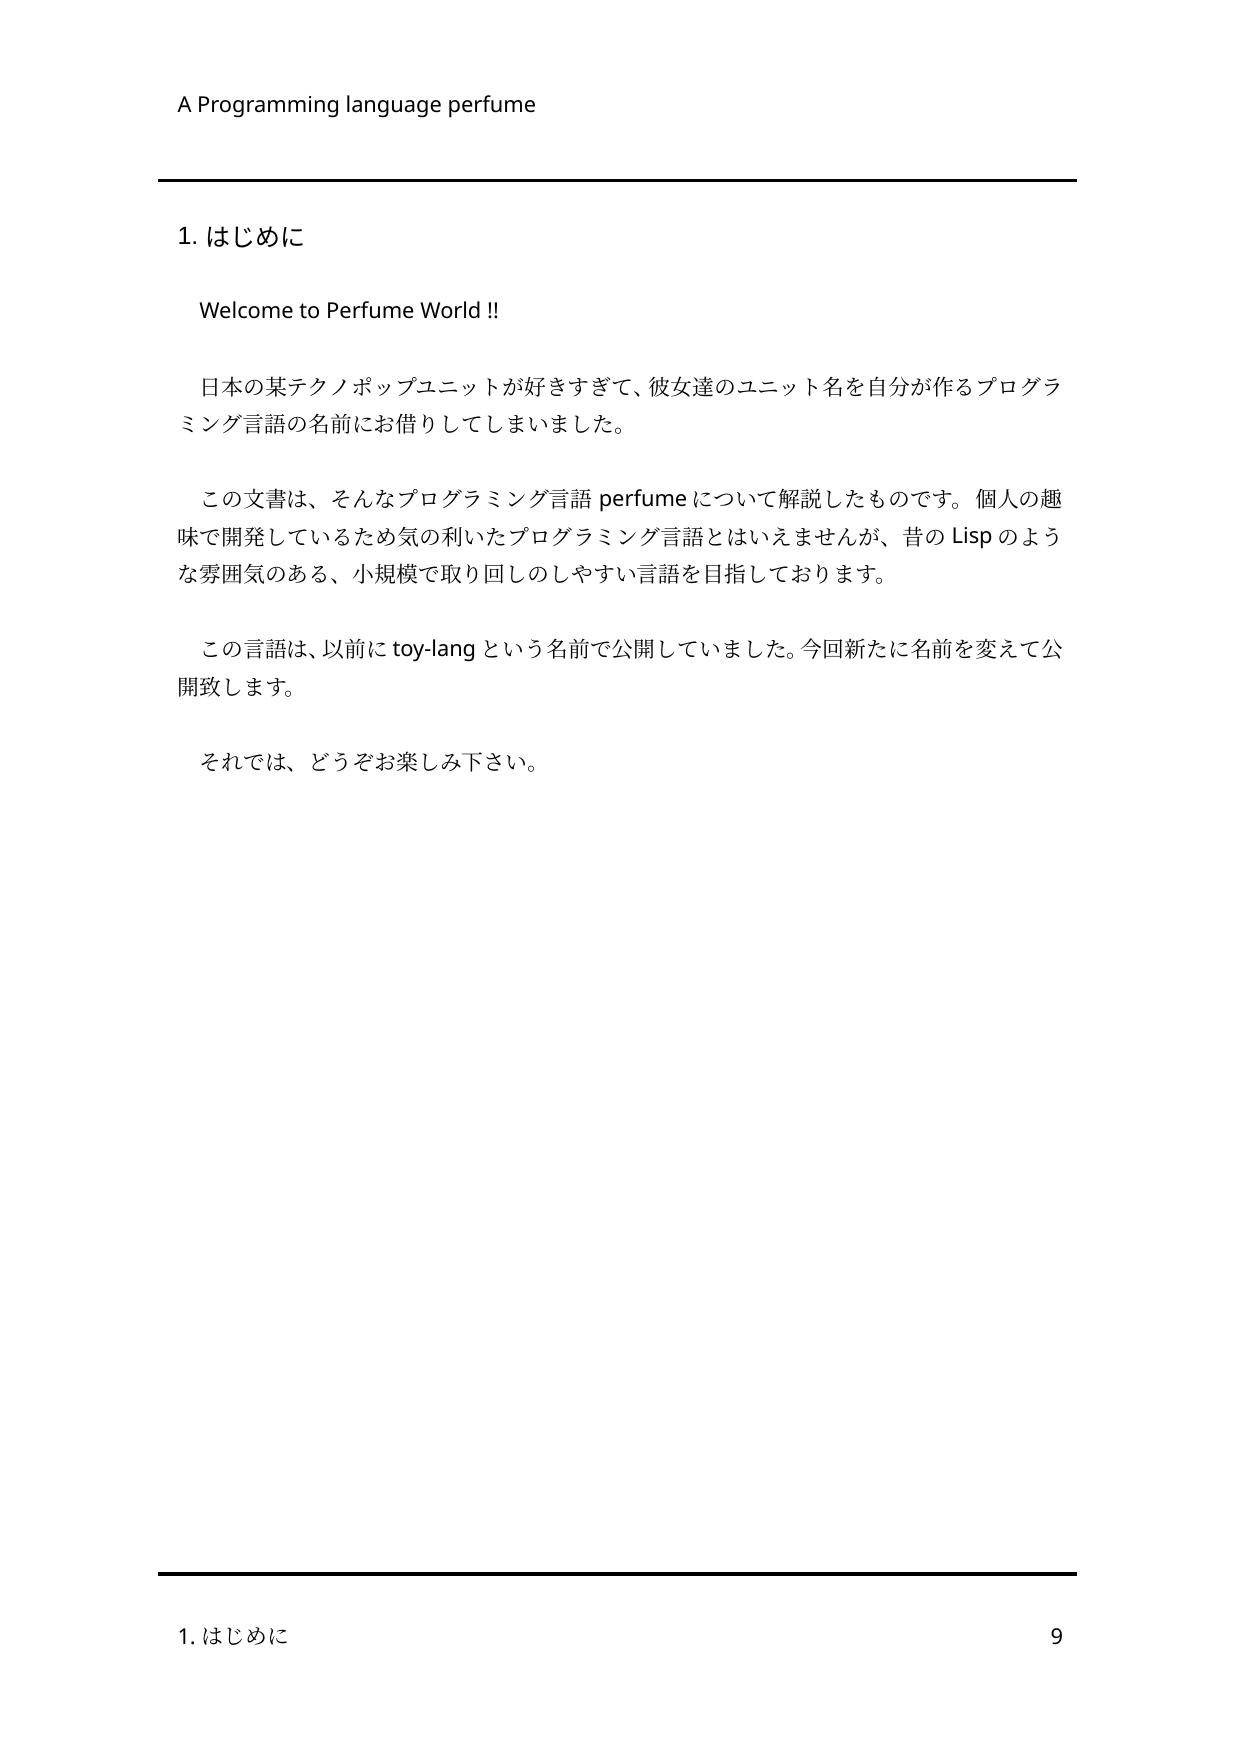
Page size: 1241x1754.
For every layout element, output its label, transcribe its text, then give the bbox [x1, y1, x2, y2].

text この言語は、以前にtoy-langという名前で公開していました。今回新たに名前を変えて公開致します。 [177, 629, 1063, 704]
text この文書は、そんなプログラミング言語perfumeについて解説したものです。個人の趣味で開発しているため気の利いたプログラミング言語とはいえませんが、昔のLispのような雰囲気のある、小規模で取り回しのしやすい言語を目指しております。 [177, 479, 1063, 592]
text 日本の某テクノポップユニットが好きすぎて、彼女達のユニット名を自分が作るプログラミング言語の名前にお借りしてしまいました。 [177, 367, 1063, 442]
text それでは、どうぞお楽しみ下さい。 [177, 742, 1063, 779]
subtitle 1. はじめに [177, 217, 1063, 254]
text Welcome to Perfume World !! [177, 292, 1063, 329]
